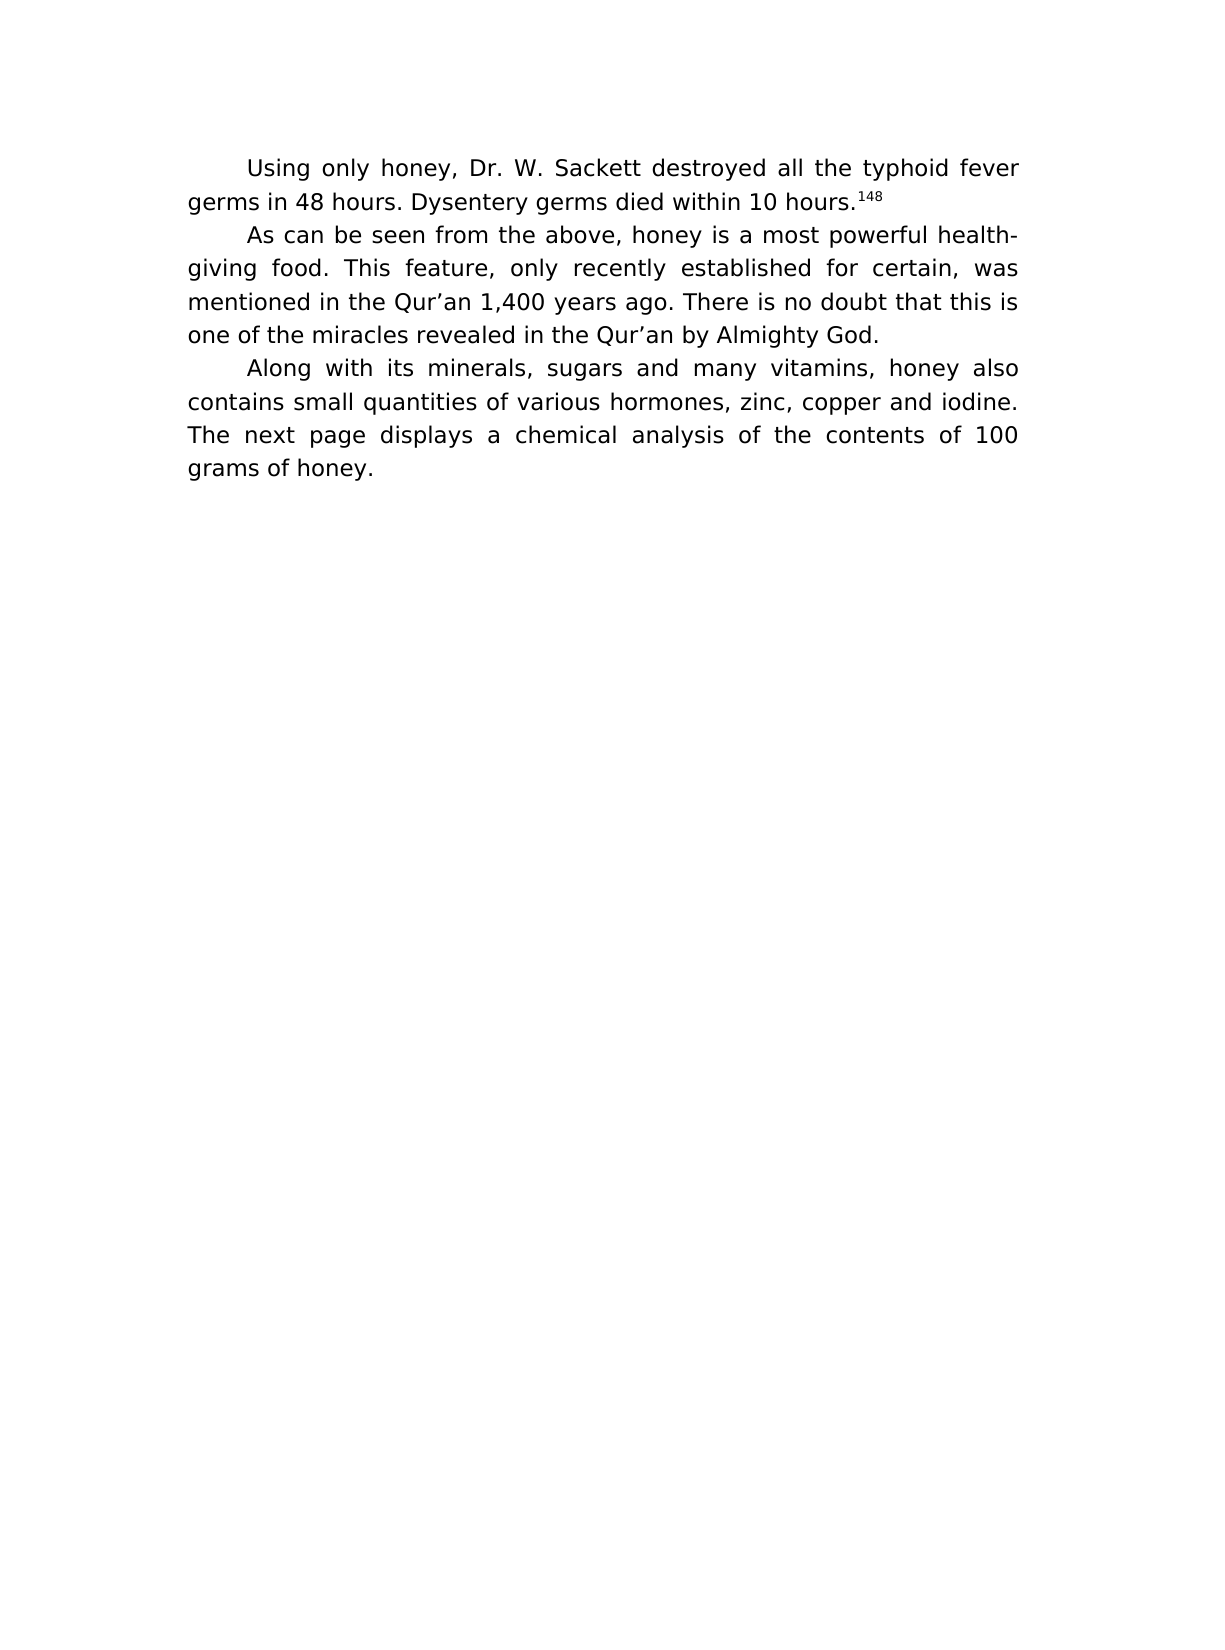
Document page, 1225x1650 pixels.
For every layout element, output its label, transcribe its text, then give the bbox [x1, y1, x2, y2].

text Using only honey, Dr. W. Sackett destroyed all the typhoid fever germs in 48 hours. Dysentery germs died within 10 hours.148 [187, 150, 1020, 217]
text Along with its minerals, sugars and many vitamins, honey also contains small quantities of various hormones, zinc, copper and iodine. The next page displays a chemical analysis of the contents of 100 grams of honey. [187, 350, 1020, 483]
text As can be seen from the above, honey is a most powerful health-giving food. This feature, only recently established for certain, was mentioned in the Qur’an 1,400 years ago. There is no doubt that this is one of the miracles revealed in the Qur’an by Almighty God. [187, 217, 1020, 350]
